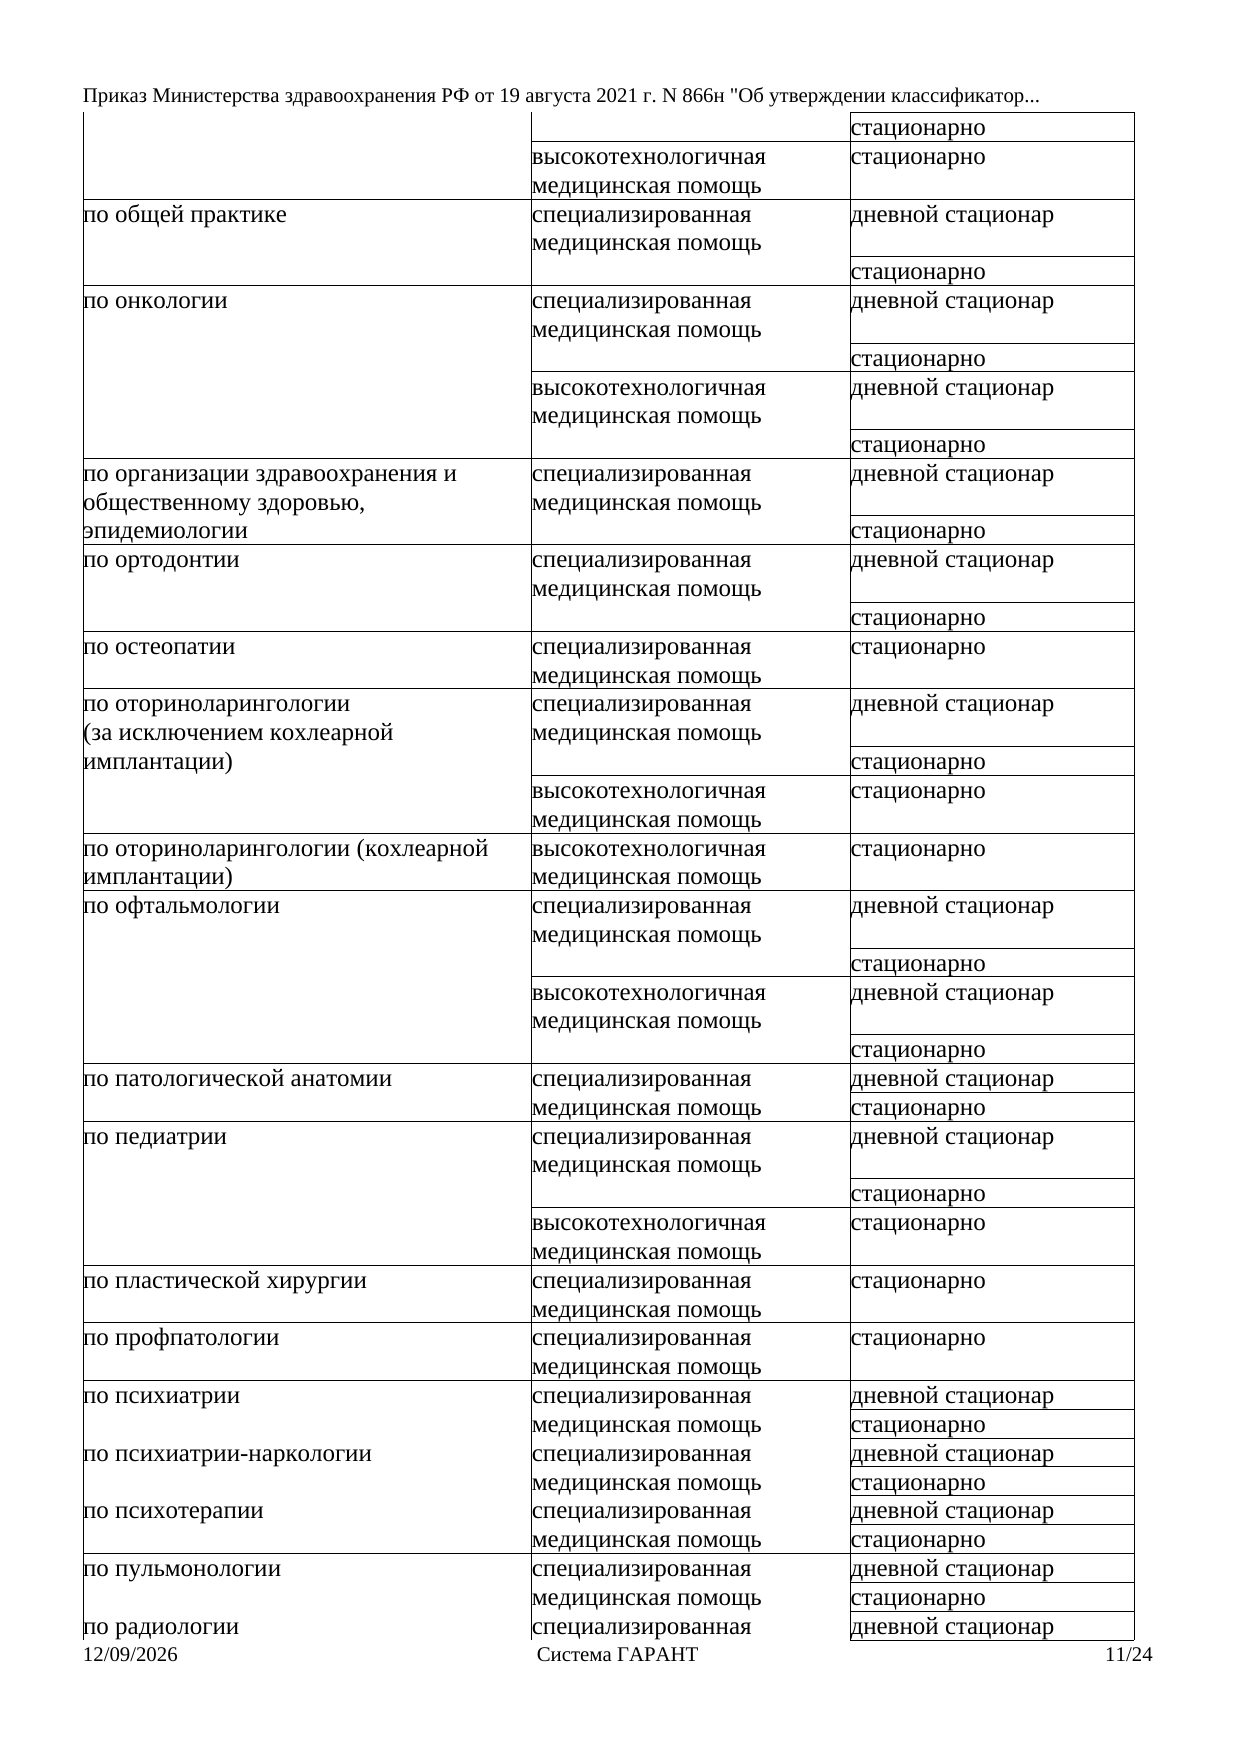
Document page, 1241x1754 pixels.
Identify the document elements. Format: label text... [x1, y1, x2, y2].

table_cell стационарно [851, 1467, 1134, 1495]
table_cell стационарно [851, 747, 1134, 775]
table_cell специализированная медицинская помощь [532, 891, 850, 976]
table_cell по остеопатии [84, 632, 531, 688]
table_cell дневной стационар [851, 286, 1134, 343]
table_cell стационарно [851, 516, 1134, 544]
table_cell высокотехнологичная медицинская помощь [532, 776, 850, 833]
table_cell по общей практике [84, 200, 531, 285]
table_cell стационарно [851, 113, 1134, 141]
table_cell дневной стационар [851, 977, 1134, 1034]
table_cell по организации здравоохранения и общественному здоровью, эпидемиологии [84, 459, 531, 544]
table_cell стационарно [851, 776, 1134, 833]
table_cell по оториноларингологии (кохлеарной имплантации) [84, 834, 531, 890]
table_cell специализированная медицинская помощь [532, 545, 850, 631]
table_cell дневной стационар [851, 459, 1134, 515]
table_cell специализированная медицинская помощь [532, 1496, 850, 1553]
table_cell дневной стационар [851, 689, 1134, 746]
table_cell дневной стационар [851, 1612, 1134, 1640]
table_cell специализированная медицинская помощь [532, 459, 850, 544]
table_cell стационарно [851, 1583, 1134, 1611]
table_cell высокотехнологичная медицинская помощь [532, 1208, 850, 1265]
table_cell стационарно [851, 1208, 1134, 1265]
table_cell специализированная медицинская помощь [532, 1438, 850, 1496]
table_cell стационарно [851, 949, 1134, 976]
table_cell высокотехнологичная медицинская помощь [532, 977, 850, 1063]
table_cell по оториноларингологии (за исключением кохлеарной имплантации) [84, 689, 531, 833]
table_cell дневной стационар [851, 200, 1134, 256]
table_cell дневной стационар [851, 1122, 1134, 1178]
table_cell стационарно [851, 1266, 1134, 1322]
table_cell по радиологии [84, 1611, 531, 1640]
table_cell по онкологии [84, 286, 531, 458]
table_cell специализированная медицинская помощь [532, 689, 850, 775]
table_cell стационарно [851, 603, 1134, 631]
table_cell дневной стационар [851, 1381, 1134, 1409]
table_cell стационарно [851, 1179, 1134, 1207]
table_cell стационарно [851, 142, 1134, 199]
table_cell специализированная медицинская помощь [532, 1381, 850, 1438]
table_cell стационарно [851, 632, 1134, 688]
table_cell специализированная [532, 1611, 850, 1640]
table_cell специализированная медицинская помощь [532, 1064, 850, 1121]
table_cell специализированная медицинская помощь [532, 632, 850, 688]
table_cell специализированная медицинская помощь [532, 1323, 850, 1380]
table_cell специализированная медицинская помощь [532, 1122, 850, 1207]
table_cell стационарно [851, 430, 1134, 458]
table_cell стационарно [851, 1323, 1134, 1380]
table_cell по пластической хирургии [84, 1266, 531, 1322]
table_cell дневной стационар [851, 545, 1134, 602]
table_cell по психиатрии-наркологии [84, 1438, 531, 1496]
table_cell по ортодонтии [84, 545, 531, 631]
table_cell по пульмонологии [84, 1554, 531, 1611]
table_cell высокотехнологичная медицинская помощь [532, 142, 850, 199]
table_cell по психиатрии [84, 1381, 531, 1438]
table_cell по патологической анатомии [84, 1064, 531, 1121]
table_cell дневной стационар [851, 1064, 1134, 1092]
table_cell стационарно [851, 1093, 1134, 1121]
table_cell дневной стационар [851, 1439, 1134, 1466]
table_cell стационарно [851, 1525, 1134, 1553]
table_cell по педиатрии [84, 1122, 531, 1265]
table_cell стационарно [851, 834, 1134, 890]
table_cell [84, 112, 531, 199]
table_cell дневной стационар [851, 1496, 1134, 1524]
table_cell [532, 112, 850, 141]
table_cell высокотехнологичная медицинская помощь [532, 834, 850, 890]
table_cell стационарно [851, 1410, 1134, 1438]
table_cell дневной стационар [851, 372, 1134, 429]
table_cell специализированная медицинская помощь [532, 1554, 850, 1611]
table_cell по психотерапии [84, 1496, 531, 1553]
table_cell по профпатологии [84, 1323, 531, 1380]
table_cell стационарно [851, 1035, 1134, 1063]
table_cell по офтальмологии [84, 891, 531, 1063]
table_cell дневной стационар [851, 1554, 1134, 1582]
table_cell специализированная медицинская помощь [532, 200, 850, 285]
table_cell специализированная медицинская помощь [532, 1266, 850, 1322]
table_cell дневной стационар [851, 891, 1134, 948]
table_cell стационарно [851, 257, 1134, 285]
table_cell высокотехнологичная медицинская помощь [532, 372, 850, 458]
table_cell специализированная медицинская помощь [532, 286, 850, 371]
table_cell стационарно [851, 344, 1134, 371]
